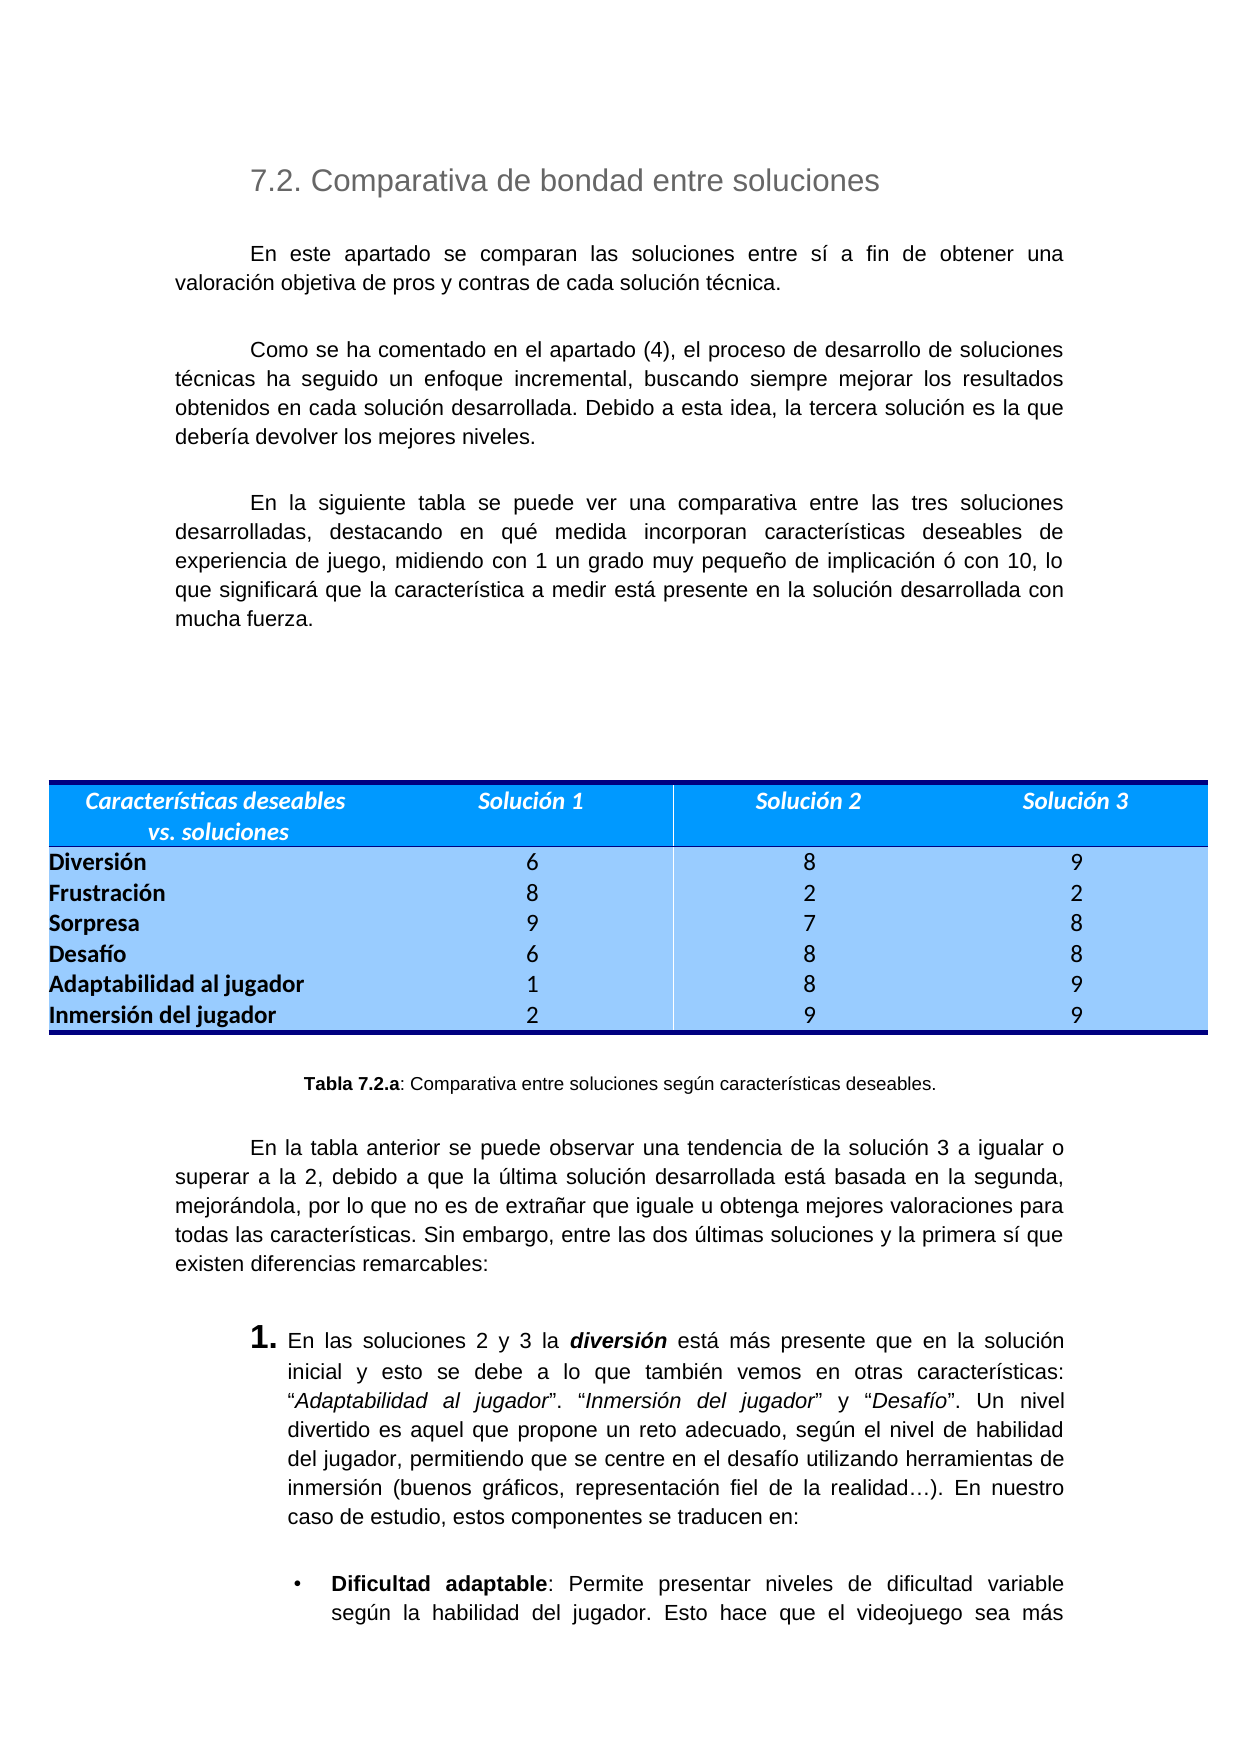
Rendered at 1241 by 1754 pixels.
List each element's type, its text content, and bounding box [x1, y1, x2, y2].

list Dificultad adaptable: Permite presentar niveles de dificultad variable según la habilidad del jugador. Esto hace que el videojuego sea más [294, 1570, 1065, 1624]
text Como se ha comentado en el apartado (4), el proceso de desarrollo de soluciones técnicas ha seguido un enfoque incremental, buscando siempre mejorar los resultados obtenidos en cada solución desarrollada. Debido a esta idea, la tercera solución es la que debería devolver los mejores niveles. [175, 337, 1065, 449]
table_cell 7 [674, 908, 945, 938]
table_cell 8 [674, 938, 945, 969]
text En este apartado se comparan las soluciones entre sí a fin de obtener una valoración objetiva de pros y contras de cada solución técnica. [175, 241, 1065, 295]
table_header Solución 3 [945, 785, 1208, 846]
text 7.2. Comparativa de bondad entre soluciones [175, 162, 1065, 198]
table_cell 8 [674, 969, 945, 999]
table_cell 9 [945, 969, 1208, 999]
table_header Solución 2 [674, 785, 945, 846]
table_cell Diversión [49, 847, 391, 877]
table_cell 1 [391, 969, 673, 999]
list En las soluciones 2 y 3 la diversión está más presente que en la solución inicial y esto se debe a lo que también vemos en otras características: “Adaptabilidad al jugador”. “Inmersión del jugador” y “Desafío”. Un nivel divertido es aquel que propone un reto adecuado, según el nivel de habilidad del jugador, permitiendo que se centre en el desafío utilizando herramientas de inmersión (buenos gráficos, representación fiel de la realidad…). En nuestro caso de estudio, estos componentes se traducen en: [250, 1317, 1065, 1529]
table_cell 8 [945, 938, 1208, 969]
table_cell 6 [391, 938, 673, 969]
text En la siguiente tabla se puede ver una comparativa entre las tres soluciones desarrolladas, destacando en qué medida incorporan características deseables de experiencia de juego, midiendo con 1 un grado muy pequeño de implicación ó con 10, lo que significará que la característica a medir está presente en la solución desarrollada con mucha fuerza. [175, 490, 1065, 631]
table_cell 6 [391, 847, 673, 877]
table_cell Inmersión del jugador [49, 999, 391, 1030]
table_cell Desafío [49, 938, 391, 969]
table_cell Frustración [49, 877, 391, 908]
table_cell 9 [945, 999, 1208, 1030]
table_cell 2 [391, 999, 673, 1030]
table_cell 8 [674, 847, 945, 877]
table_cell 8 [391, 877, 673, 908]
table_header Características deseables vs. soluciones [49, 785, 391, 846]
table_cell Sorpresa [49, 908, 391, 938]
table_cell 2 [945, 877, 1208, 908]
table_cell 2 [674, 877, 945, 908]
table_cell Adaptabilidad al jugador [49, 969, 391, 999]
table_cell 9 [391, 908, 673, 938]
table_cell 8 [945, 908, 1208, 938]
text Tabla 7.2.a: Comparativa entre soluciones según características deseables. [175, 1072, 1065, 1094]
table_header Solución 1 [391, 785, 673, 846]
table_cell 9 [674, 999, 945, 1030]
table_cell 9 [945, 847, 1208, 877]
text En la tabla anterior se puede observar una tendencia de la solución 3 a igualar o superar a la 2, debido a que la última solución desarrollada está basada en la segunda, mejorándola, por lo que no es de extrañar que iguale u obtenga mejores valoraciones para todas las características. Sin embargo, entre las dos últimas soluciones y la primera sí que existen diferencias remarcables: [175, 1135, 1065, 1276]
